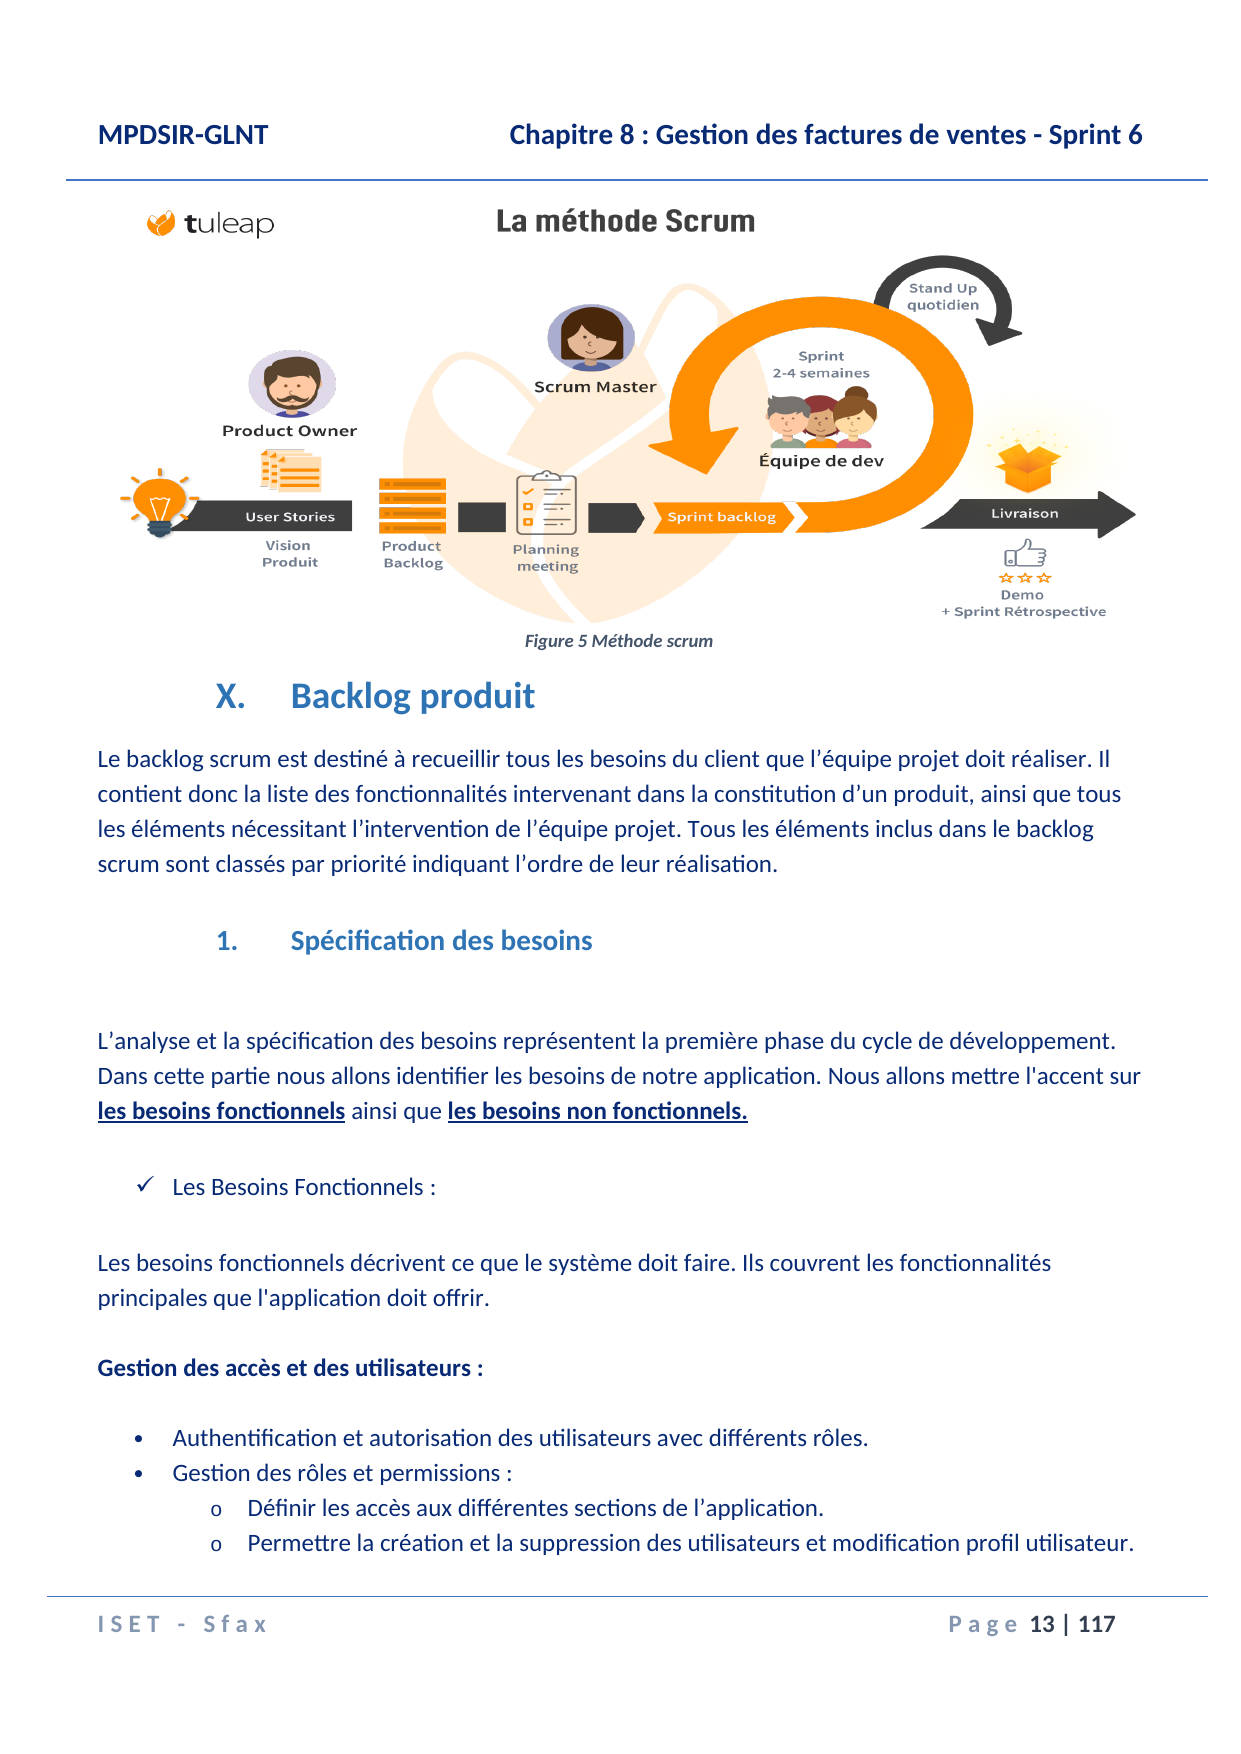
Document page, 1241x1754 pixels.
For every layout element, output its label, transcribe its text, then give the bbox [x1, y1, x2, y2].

text Les besoins fonctionnels décrivent ce que le système doit faire. Ils couvrent les fonctionnalités principales que l'application doit offrir. [97, 1247, 1143, 1313]
list Permettre la création et la suppression des utilisateurs et modification profil utilisateur. [210, 1527, 1143, 1558]
subtitle Backlog produit [216, 672, 1143, 718]
text Le backlog scrum est destiné à recueillir tous les besoins du client que l’équipe projet doit réaliser. Il contient donc la liste des fonctionnalités intervenant dans la constitution d’un produit, ainsi que tous les éléments nécessitant l’intervention de l’équipe projet. Tous les éléments inclus dans le backlog scrum sont classés par priorité indiquant l’ordre de leur réalisation. [97, 743, 1143, 879]
subtitle Spécification des besoins [216, 922, 1143, 958]
text Gestion des accès et des utilisateurs : [97, 1352, 1143, 1383]
text L’analyse et la spécification des besoins représentent la première phase du cycle de développement. Dans cette partie nous allons identifier les besoins de notre application. Nous allons mettre l'accent sur les besoins fonctionnels ainsi que les besoins non fonctionnels. [97, 1025, 1143, 1126]
list Définir les accès aux différentes sections de l’application. [210, 1492, 1143, 1523]
text Figure 5 Méthode scrum [97, 629, 1143, 652]
list Gestion des rôles et permissions : [135, 1457, 1143, 1488]
list Les Besoins Fonctionnels : [135, 1171, 1143, 1202]
list Authentification et autorisation des utilisateurs avec différents rôles. [135, 1422, 1143, 1453]
